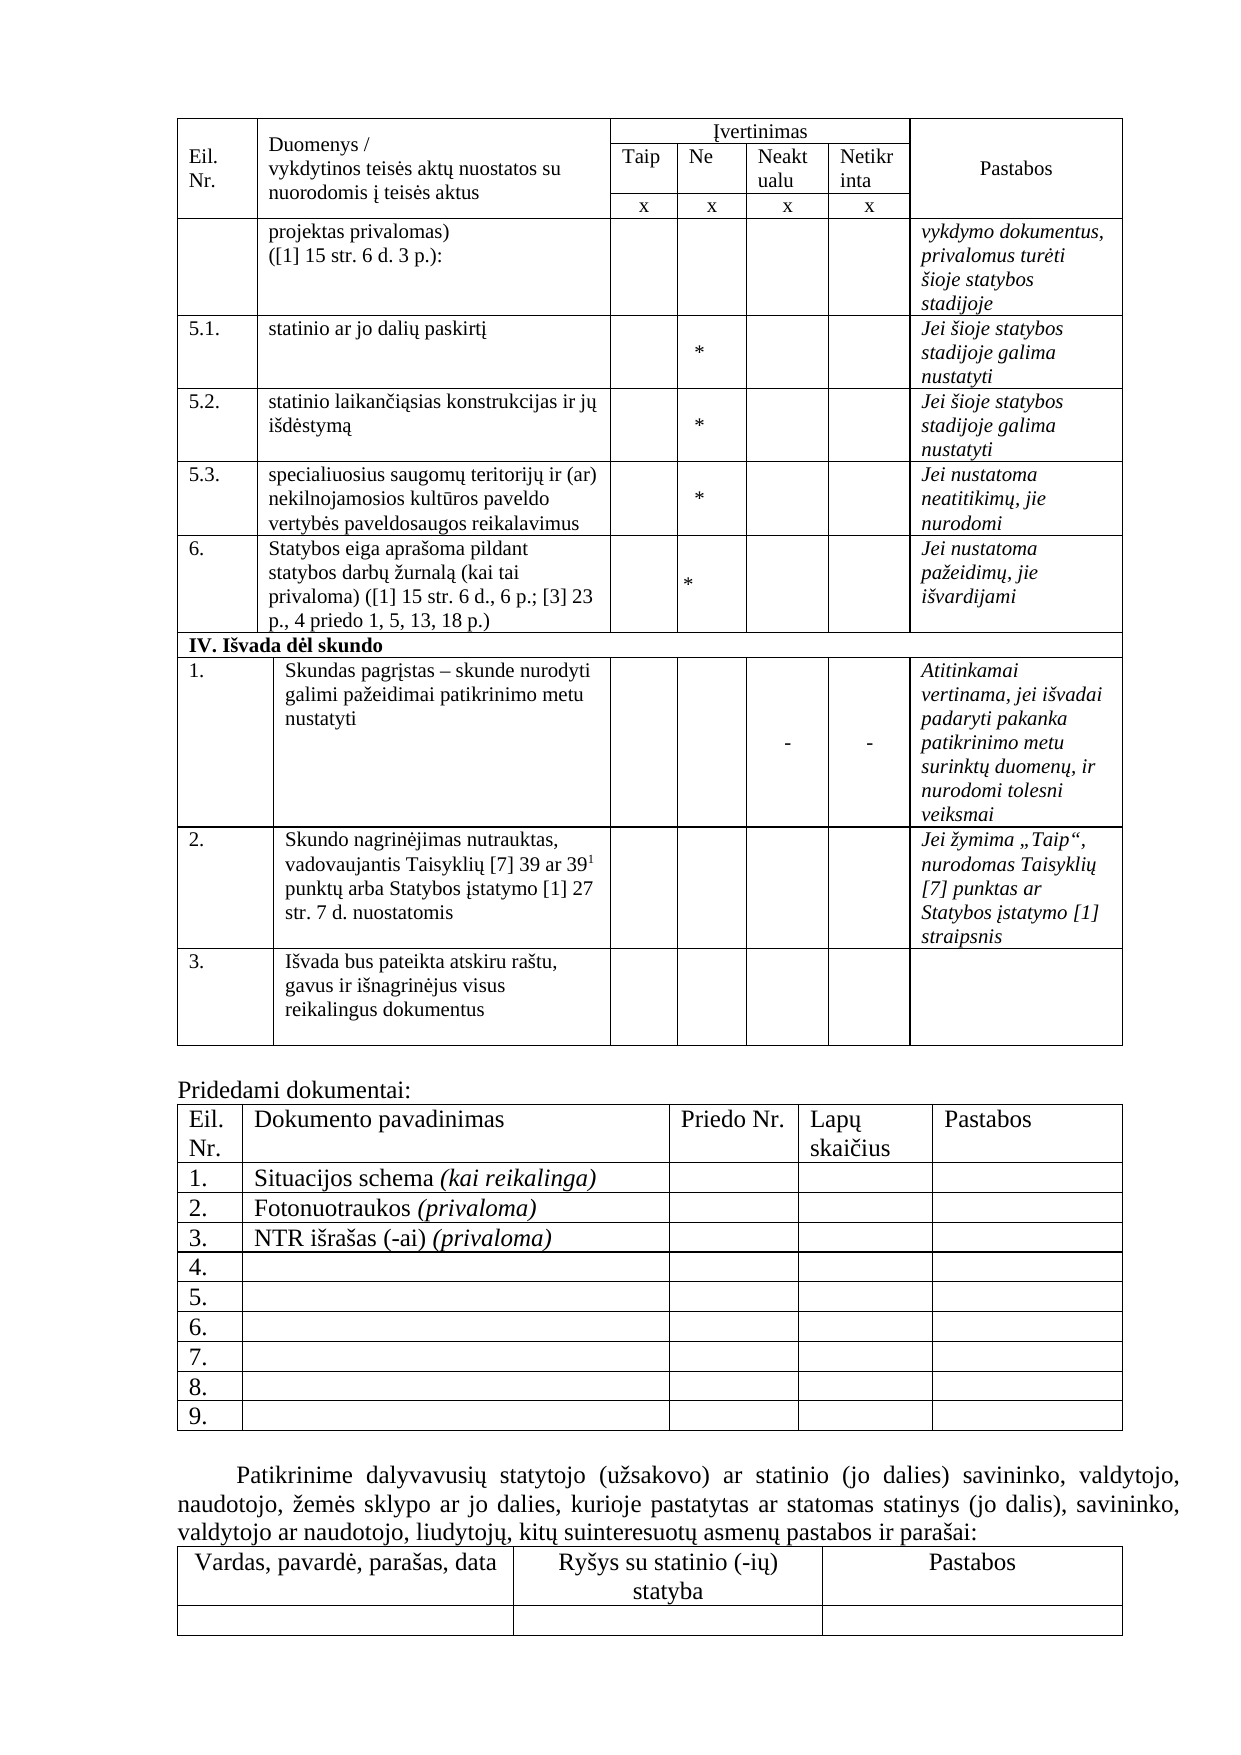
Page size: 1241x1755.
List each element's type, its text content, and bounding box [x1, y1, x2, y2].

table_cell [678, 658, 746, 826]
table_cell [678, 949, 746, 1045]
table_header Priedo Nr. [670, 1105, 798, 1162]
table_header Pastabos [911, 119, 1122, 217]
table_cell [933, 1342, 1122, 1371]
text Pridedami dokumentai: [177, 1075, 1181, 1103]
table_cell [670, 1372, 798, 1400]
table_cell [670, 1253, 798, 1281]
table_cell [933, 1372, 1122, 1400]
table_cell [951, 633, 976, 657]
table_cell [933, 1282, 1122, 1311]
table_cell statinio ar jo dalių paskirtį [258, 316, 610, 388]
table_cell [514, 1606, 822, 1634]
table_cell 6. [178, 536, 257, 632]
table_cell Situacijos schema (kai reikalinga) [243, 1163, 669, 1192]
table_cell [829, 949, 909, 1045]
table_cell [829, 316, 909, 388]
table_cell [243, 1342, 669, 1371]
table_cell 5.3. [178, 462, 257, 534]
table_cell x [611, 194, 677, 217]
table_cell [829, 536, 909, 632]
table_cell 2. [178, 828, 273, 948]
table_cell [1038, 633, 1076, 657]
table_cell [933, 1401, 1122, 1430]
table_cell [933, 1223, 1122, 1251]
table_cell 1. [178, 1163, 242, 1192]
table_cell [243, 1253, 669, 1281]
table_cell Jei nustatoma neatitikimų, jie nurodomi [911, 462, 1122, 534]
table_cell Ne [678, 144, 746, 192]
table_header Dokumento pavadinimas [243, 1105, 669, 1162]
table_cell [1076, 633, 1122, 657]
table_cell - [678, 219, 746, 315]
table_cell [611, 389, 677, 461]
table_cell [799, 1253, 932, 1281]
table_cell [611, 536, 677, 632]
table_cell [933, 1253, 1122, 1281]
table_cell 5.2. [178, 389, 257, 461]
table_cell [178, 1606, 513, 1634]
table_cell [611, 949, 677, 1045]
table_cell Statybos eiga aprašoma pildant statybos darbų žurnalą (kai tai privaloma) ([1] 15 str. 6 d., 6 p.; [3] 23 p., 4 priedo 1, 5, 13, 18 p.) [258, 536, 610, 632]
table_cell [747, 536, 828, 632]
table_cell 6. [178, 1312, 242, 1341]
table_header Vardas, pavardė, parašas, data [178, 1547, 513, 1605]
table_cell [799, 1342, 932, 1371]
table_cell NTR išrašas (-ai) (privaloma) [243, 1223, 669, 1251]
table_cell [670, 1312, 798, 1341]
table_cell [799, 1312, 932, 1341]
table_cell [799, 1223, 932, 1251]
table_cell Neaktualu [747, 144, 828, 192]
table_cell Jei šioje statybos stadijoje galima nustatyti [911, 389, 1122, 461]
table_header Pastabos [933, 1105, 1122, 1162]
table_cell x [829, 194, 909, 217]
table_cell [829, 389, 909, 461]
table_header Eil. Nr. [178, 1105, 242, 1162]
table_cell 3. [178, 949, 273, 1045]
table_cell [611, 828, 677, 948]
table_cell - [747, 219, 828, 315]
table_cell [747, 828, 828, 948]
table_cell projektas privalomas) ([1] 15 str. 6 d. 3 p.): [258, 219, 610, 315]
table_cell [799, 1372, 932, 1400]
table_header Duomenys / vykdytinos teisės aktų nuostatos su nuorodomis į teisės aktus [258, 119, 610, 217]
table_cell [611, 316, 677, 388]
table_cell 9. [178, 1401, 242, 1430]
table_header Įvertinimas [611, 119, 909, 143]
table_cell Fotonuotraukos (privaloma) [243, 1193, 669, 1222]
table_cell [611, 462, 677, 534]
table_cell [933, 1163, 1122, 1192]
table_cell [799, 1193, 932, 1222]
table_cell - [829, 219, 909, 315]
table_cell [243, 1401, 669, 1430]
table_cell 2. [178, 1193, 242, 1222]
table_cell [829, 462, 909, 534]
table_cell [933, 1312, 1122, 1341]
table_cell [747, 462, 828, 534]
table_cell vykdymo dokumentus, privalomus turėti šioje statybos stadijoje [911, 219, 1122, 315]
table_cell [799, 1282, 932, 1311]
table_cell [670, 1163, 798, 1192]
table_cell 8. [178, 1372, 242, 1400]
table_cell [911, 949, 1122, 1045]
table_cell - [611, 219, 677, 315]
table_header Eil. Nr. [178, 119, 257, 217]
table_cell 5. [178, 1282, 242, 1311]
table_cell * [678, 389, 746, 461]
table_cell x [747, 194, 828, 217]
table_cell 1. [178, 658, 273, 826]
table_header Ryšys su statinio (-ių) statyba [514, 1547, 822, 1605]
table_cell [670, 1282, 798, 1311]
text Patikrinime dalyvavusių statytojo (užsakovo) ar statinio (jo dalies) savininko, valdytojo, naudotojo, žemės sklypo ar jo dalies, kurioje pastatytas ar statomas statinys (jo dalis), savininko, valdytojo ar naudotojo, liudytojų, kitų suinteresuotų asmenų pastabos ir parašai: [177, 1460, 1181, 1546]
table_cell [611, 658, 677, 826]
table_cell Jei šioje statybos stadijoje galima nustatyti [911, 316, 1122, 388]
table_cell [670, 1193, 798, 1222]
table_cell Skundo nagrinėjimas nutrauktas, vadovaujantis Taisyklių [7] 39 ar 391 punktų arba Statybos įstatymo [1] 27 str. 7 d. nuostatomis [274, 828, 610, 948]
table_header Pastabos [823, 1547, 1122, 1605]
table_cell [178, 219, 257, 315]
table_cell [1001, 633, 1038, 657]
table_cell [799, 1401, 932, 1430]
table_cell [747, 389, 828, 461]
table_cell Netikrinta [829, 144, 909, 192]
table_cell [823, 1606, 1122, 1634]
table_cell [799, 1163, 932, 1192]
table_cell 5.1. [178, 316, 257, 388]
table_cell Atitinkamai vertinama, jei išvadai padaryti pakanka patikrinimo metu surinktų duomenų, ir nurodomi tolesni veiksmai [911, 658, 1122, 826]
table_cell [976, 633, 1001, 657]
table_cell [243, 1282, 669, 1311]
table_cell * [678, 462, 746, 534]
table_cell [670, 1342, 798, 1371]
table_cell - [747, 658, 828, 826]
table_cell - [829, 658, 909, 826]
table_cell 4. [178, 1253, 242, 1281]
table_cell Skundas pagrįstas – skunde nurodyti galimi pažeidimai patikrinimo metu nustatyti [274, 658, 610, 826]
table_cell [933, 1193, 1122, 1222]
table_cell [670, 1401, 798, 1430]
table_cell Jei žymima „Taip“, nurodomas Taisyklių [7] punktas ar Statybos įstatymo [1] straipsnis [911, 828, 1122, 948]
table_cell [678, 828, 746, 948]
table_cell [910, 633, 951, 657]
table_cell Taip [611, 144, 677, 192]
table_cell * [678, 536, 746, 632]
table_cell specialiuosius saugomų teritorijų ir (ar) nekilnojamosios kultūros paveldo vertybės paveldosaugos reikalavimus [258, 462, 610, 534]
table_cell IV. Išvada dėl skundo [178, 633, 910, 657]
table_cell statinio laikančiąsias konstrukcijas ir jų išdėstymą [258, 389, 610, 461]
table_cell [243, 1372, 669, 1400]
table_cell [747, 949, 828, 1045]
table_cell [829, 828, 909, 948]
table_cell 7. [178, 1342, 242, 1371]
table_cell Išvada bus pateikta atskiru raštu, gavus ir išnagrinėjus visus reikalingus dokumentus [274, 949, 610, 1045]
table_cell [747, 316, 828, 388]
table_cell [670, 1223, 798, 1251]
table_header Lapų skaičius [799, 1105, 932, 1162]
table_cell Jei nustatoma pažeidimų, jie išvardijami [911, 536, 1122, 632]
table_cell [243, 1312, 669, 1341]
table_cell x [678, 194, 746, 217]
table_cell * [678, 316, 746, 388]
table_cell 3. [178, 1223, 242, 1251]
